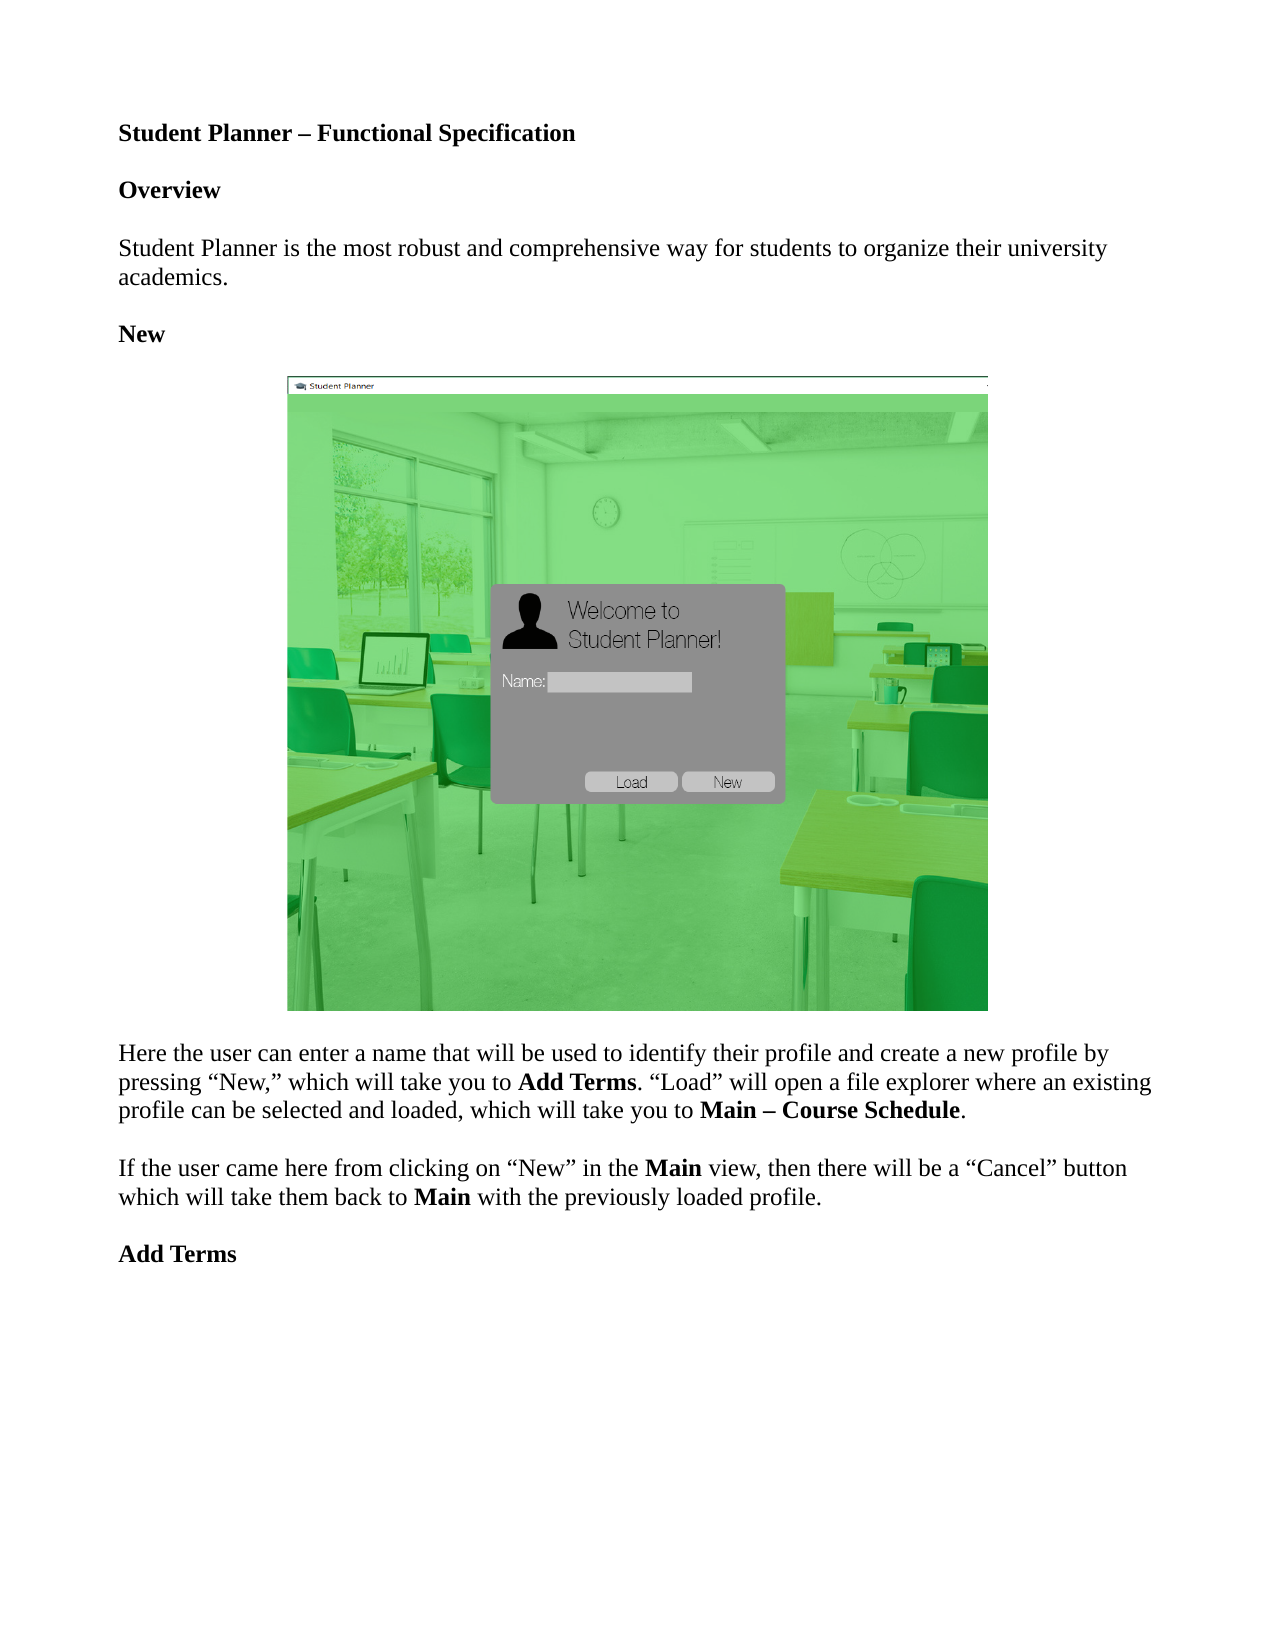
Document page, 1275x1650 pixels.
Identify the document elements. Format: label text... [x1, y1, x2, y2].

text Student Planner is the most robust and comprehensive way for students to organize their university academics. [118, 233, 1157, 291]
picture [287, 376, 988, 1011]
text If the user came here from clicking on “New” in the Main view, then there will be a “Cancel” button which will take them back to Main with the previously loaded profile. [118, 1153, 1157, 1211]
text Student Planner – Functional Specification [118, 118, 1157, 147]
text Overview [118, 176, 1157, 204]
text New [118, 319, 1157, 348]
text Add Terms [118, 1239, 1157, 1268]
text Here the user can enter a name that will be used to identify their profile and create a new profile by pressing “New,” which will take you to Add Terms. “Load” will open a file explorer where an existing profile can be selected and loaded, which will take you to Main – Course Schedule. [118, 1038, 1157, 1124]
